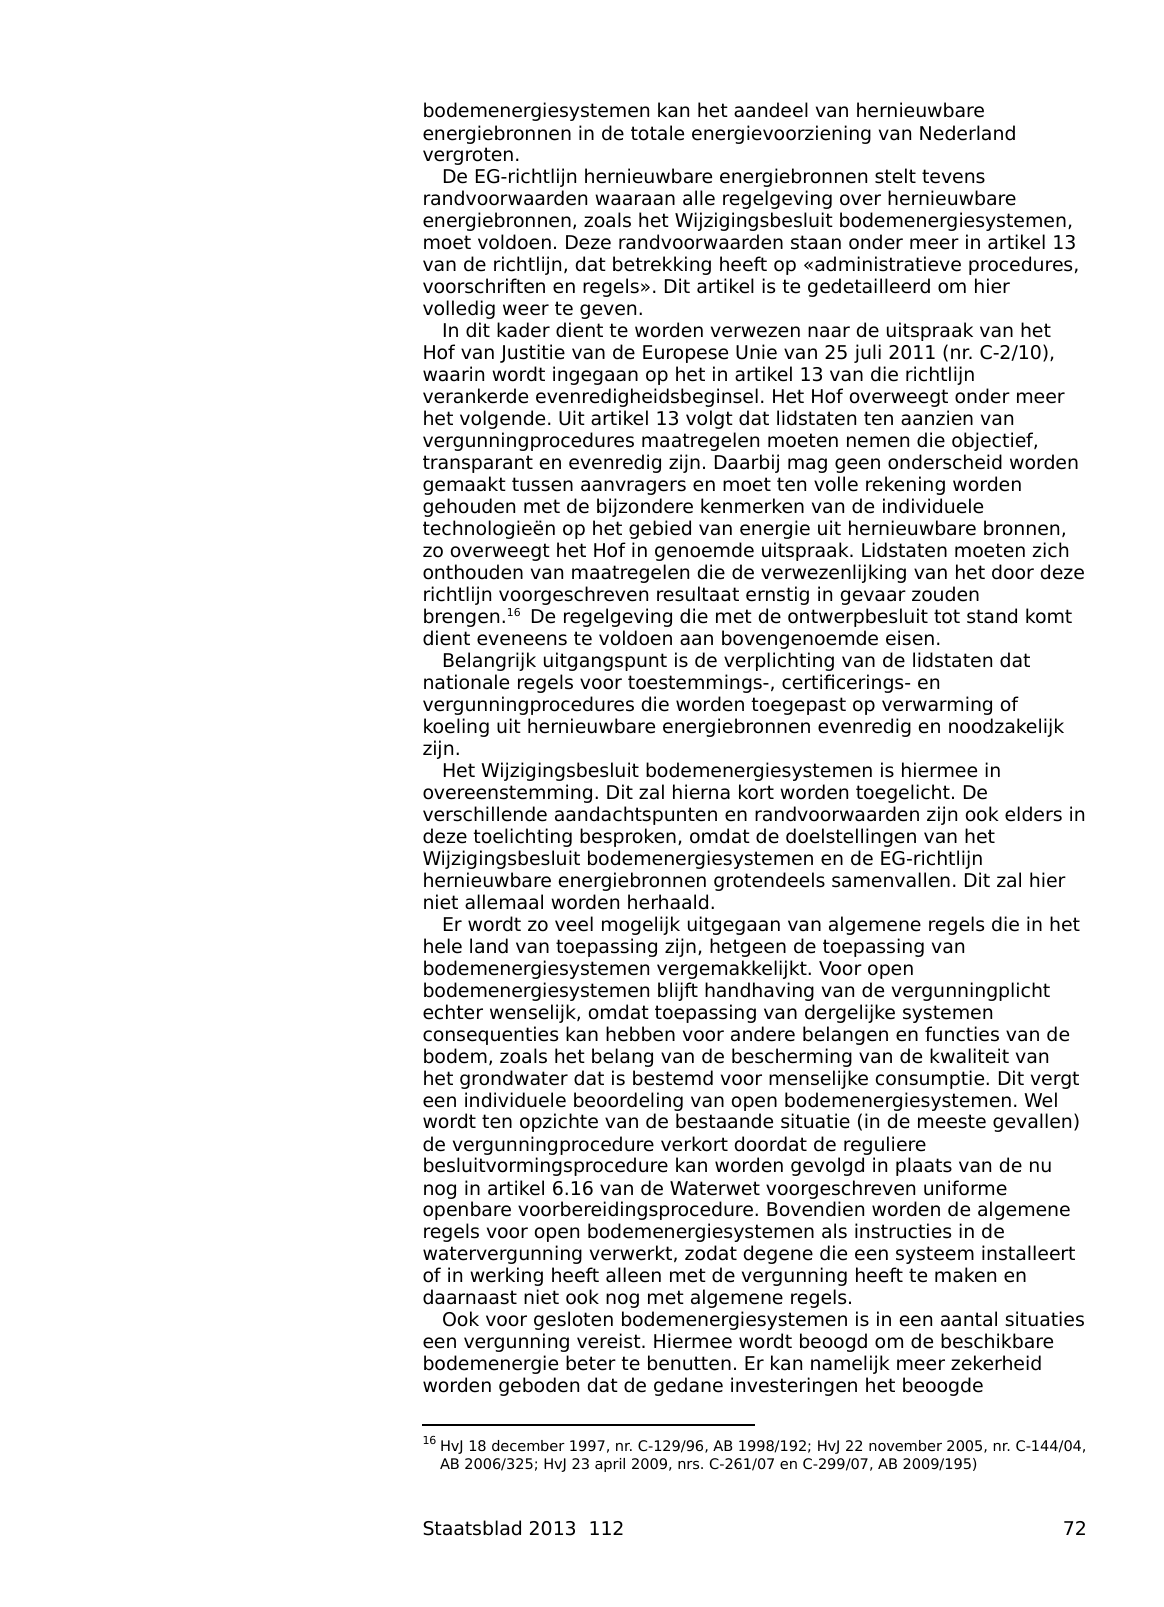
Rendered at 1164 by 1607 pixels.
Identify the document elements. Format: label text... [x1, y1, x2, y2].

text HvJ 18 december 1997, nr. C-129/96, AB 1998/192; HvJ 22 november 2005, nr. C-144/04, AB 2006/325; HvJ 23 april 2009, nrs. C-261/07 en C-299/07, AB 2009/195) [422, 1434, 1087, 1473]
text Ook voor gesloten bodemenergiesystemen is in een aantal situaties een vergunning vereist. Hiermee wordt beoogd om de beschikbare bodemenergie beter te benutten. Er kan namelijk meer zekerheid worden geboden dat de gedane investeringen het beoogde [422, 1309, 1087, 1397]
text bodemenergiesystemen kan het aandeel van hernieuwbare energiebronnen in de totale energievoorziening van Nederland vergroten. [422, 100, 1087, 166]
text Er wordt zo veel mogelijk uitgegaan van algemene regels die in het hele land van toepassing zijn, hetgeen de toepassing van bodemenergiesystemen vergemakkelijkt. Voor open bodemenergiesystemen blijft handhaving van de vergunningplicht echter wenselijk, omdat toepassing van dergelijke systemen consequenties kan hebben voor andere belangen en functies van de bodem, zoals het belang van de bescherming van de kwaliteit van het grondwater dat is bestemd voor menselijke consumptie. Dit vergt een individuele beoordeling van open bodemenergiesystemen. Wel wordt ten opzichte van de bestaande situatie (in de meeste gevallen) de vergunningprocedure verkort doordat de reguliere besluitvormingsprocedure kan worden gevolgd in plaats van de nu nog in artikel 6.16 van de Waterwet voorgeschreven uniforme openbare voorbereidingsprocedure. Bovendien worden de algemene regels voor open bodemenergiesystemen als instructies in de watervergunning verwerkt, zodat degene die een systeem installeert of in werking heeft alleen met de vergunning heeft te maken en daarnaast niet ook nog met algemene regels. [422, 914, 1087, 1309]
text Belangrijk uitgangspunt is de verplichting van de lidstaten dat nationale regels voor toestemmings-, certificerings- en vergunningprocedures die worden toegepast op verwarming of koeling uit hernieuwbare energiebronnen evenredig en noodzakelijk zijn. [422, 650, 1087, 760]
text In dit kader dient te worden verwezen naar de uitspraak van het Hof van Justitie van de Europese Unie van 25 juli 2011 (nr. C-2/10), waarin wordt ingegaan op het in artikel 13 van die richtlijn verankerde evenredigheidsbeginsel. Het Hof overweegt onder meer het volgende. Uit artikel 13 volgt dat lidstaten ten aanzien van vergunningprocedures maatregelen moeten nemen die objectief, transparant en evenredig zijn. Daarbij mag geen onderscheid worden gemaakt tussen aanvragers en moet ten volle rekening worden gehouden met de bijzondere kenmerken van de individuele technologieën op het gebied van energie uit hernieuwbare bronnen, zo overweegt het Hof in genoemde uitspraak. Lidstaten moeten zich onthouden van maatregelen die de verwezenlijking van het door deze richtlijn voorgeschreven resultaat ernstig in gevaar zouden brengen. De regelgeving die met de ontwerpbesluit tot stand komt dient eveneens te voldoen aan bovengenoemde eisen. [422, 320, 1087, 650]
text Het Wijzigingsbesluit bodemenergiesystemen is hiermee in overeenstemming. Dit zal hierna kort worden toegelicht. De verschillende aandachtspunten en randvoorwaarden zijn ook elders in deze toelichting besproken, omdat de doelstellingen van het Wijzigingsbesluit bodemenergiesystemen en de EG-richtlijn hernieuwbare energiebronnen grotendeels samenvallen. Dit zal hier niet allemaal worden herhaald. [422, 760, 1087, 914]
text De EG-richtlijn hernieuwbare energiebronnen stelt tevens randvoorwaarden waaraan alle regelgeving over hernieuwbare energiebronnen, zoals het Wijzigingsbesluit bodemenergiesystemen, moet voldoen. Deze randvoorwaarden staan onder meer in artikel 13 van de richtlijn, dat betrekking heeft op «administratieve procedures, voorschriften en regels». Dit artikel is te gedetailleerd om hier volledig weer te geven. [422, 166, 1087, 320]
